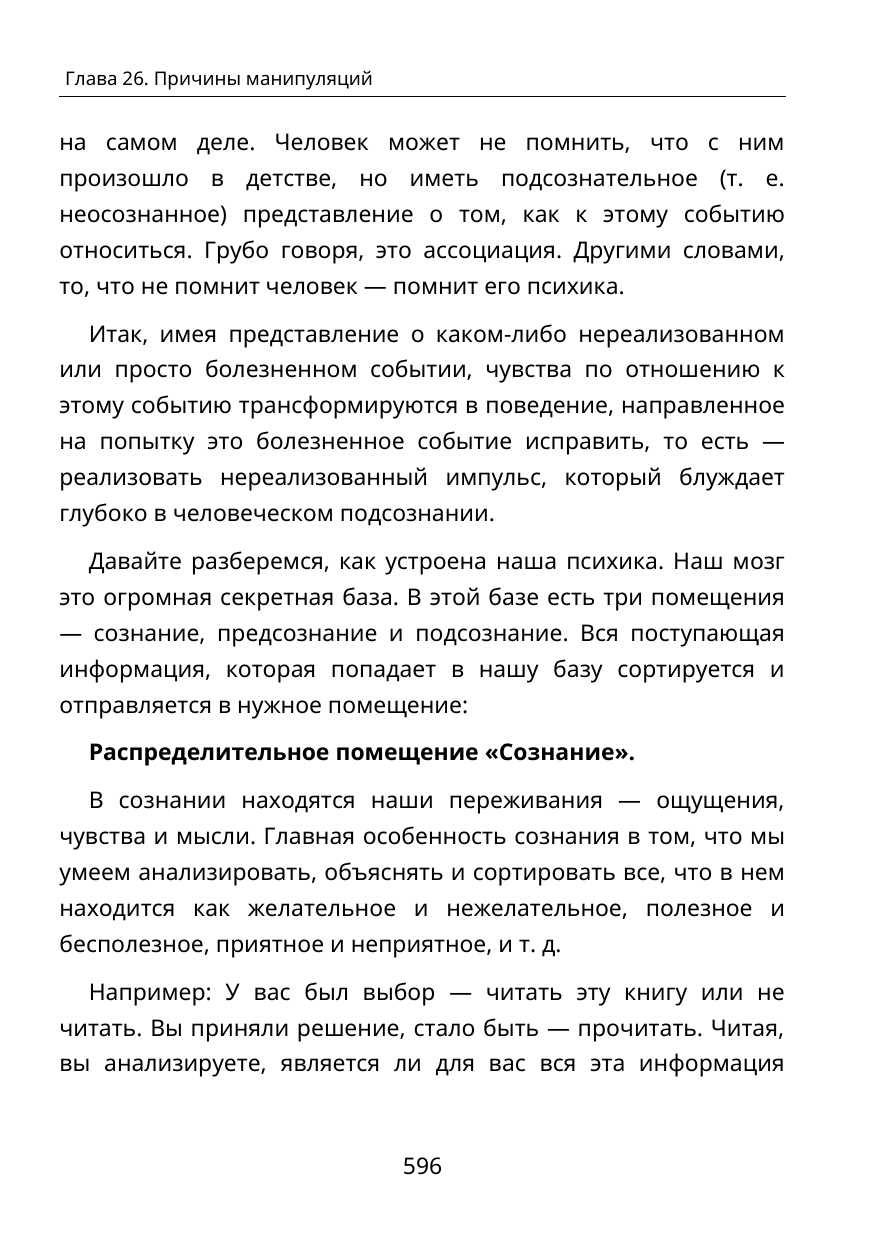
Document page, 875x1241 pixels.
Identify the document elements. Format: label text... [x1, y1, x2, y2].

text Давайте разберемся, как устроена наша психика. Наш мозг это огромная секретная база. В этой базе есть три помещения — сознание, предсознание и подсознание. Вся поступающая информация, которая попадает в нашу базу сортируется и отправляется в нужное помещение: [59, 545, 786, 720]
text на самом деле. Человек может не помнить, что с ним произошло в детстве, но иметь подсознательное (т. е. неосознанное) представление о том, как к этому событию относиться. Грубо говоря, это ассоциация. Другими словами, то, что не помнит человек — помнит его психика. [59, 126, 786, 301]
text Итак, имея представление о каком-либо нереализованном или просто болезненном событии, чувства по отношению к этому событию трансформируются в поведение, направленное на попытку это болезненное событие исправить, то есть — реализовать нереализованный импульс, который блуждает глубоко в человеческом подсознании. [59, 317, 786, 528]
text Распределительное помещение «Сознание». [59, 736, 786, 768]
text Например: У вас был выбор — читать эту книгу или не читать. Вы приняли решение, стало быть — прочитать. Читая, вы анализируете, является ли для вас вся эта информация [59, 976, 786, 1079]
text В сознании находятся наши переживания — ощущения, чувства и мысли. Главная особенность сознания в том, что мы умеем анализировать, объяснять и сортировать все, что в нем находится как желательное и нежелательное, полезное и бесполезное, приятное и неприятное, и т. д. [59, 784, 786, 959]
